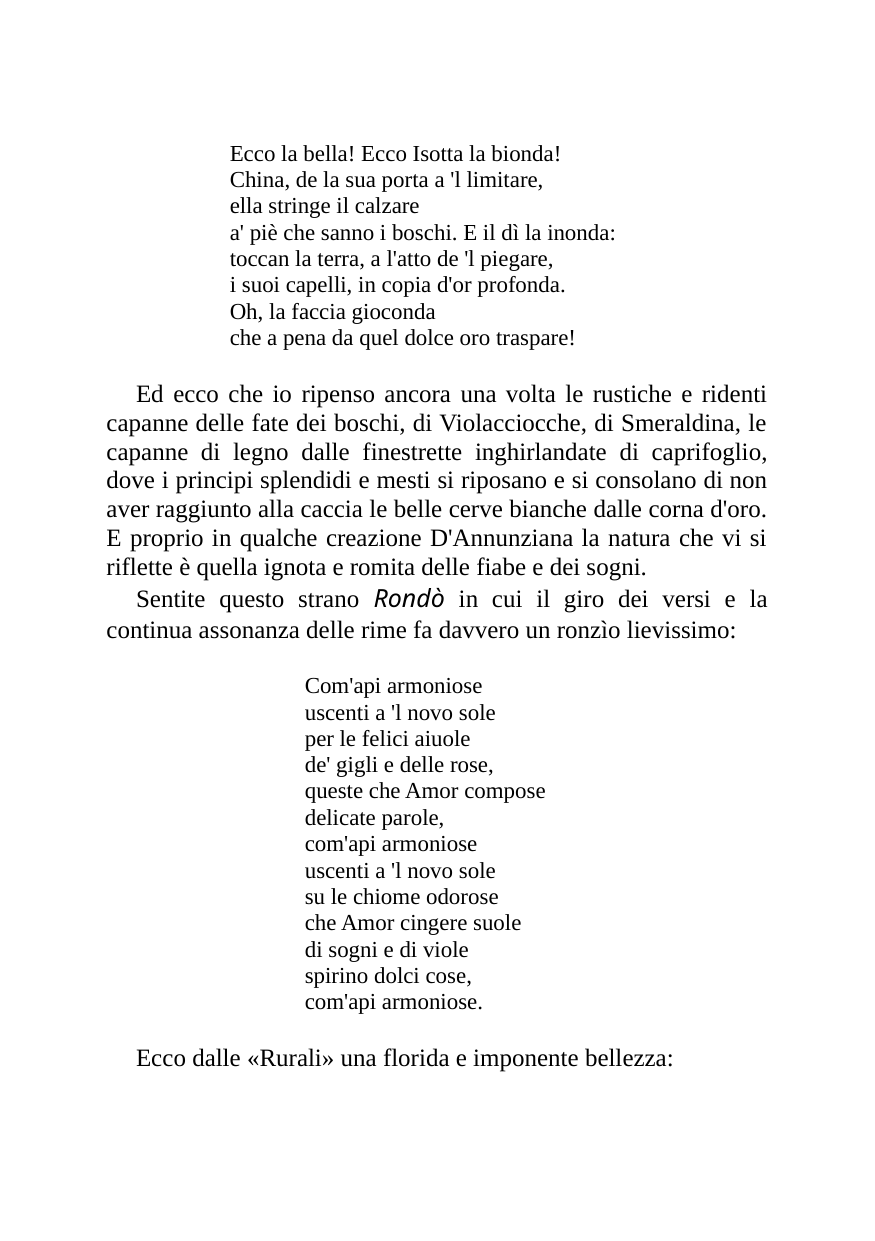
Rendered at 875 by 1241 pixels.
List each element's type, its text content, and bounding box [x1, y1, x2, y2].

text che a pena da quel dolce oro traspare! [200, 324, 768, 351]
text su le chiome odorose [275, 883, 768, 909]
text che Amor cingere suole [275, 909, 768, 936]
text toccan la terra, a l'atto de 'l piegare, [200, 245, 768, 272]
text Ecco dalle «Rurali» una florida e imponente bellezza: [106, 1043, 768, 1072]
text di sogni e di viole [275, 936, 768, 962]
text Com'api armoniose [275, 672, 768, 698]
text uscenti a 'l novo sole [275, 698, 768, 725]
text Oh, la faccia gioconda [200, 298, 768, 324]
text a' piè che sanno i boschi. E il dì la inonda: [200, 219, 768, 245]
text uscenti a 'l novo sole [275, 857, 768, 883]
text spirino dolci cose, [275, 962, 768, 988]
text com'api armoniose. [275, 988, 768, 1015]
text de' gigli e delle rose, [275, 751, 768, 778]
text delicate parole, [275, 804, 768, 830]
text per le felici aiuole [275, 725, 768, 751]
text i suoi capelli, in copia d'or profonda. [200, 272, 768, 298]
text queste che Amor compose [275, 778, 768, 804]
text Ed ecco che io ripenso ancora una volta le rustiche e ridenti capanne delle fate dei boschi, di Violacciocche, di Smeraldina, le capanne di legno dalle finestrette inghirlandate di caprifoglio, dove i principi splendidi e mesti si riposano e si consolano di non aver raggiunto alla caccia le belle cerve bianche dalle corna d'oro. E proprio in qualche creazione D'Annunziana la natura che vi si riflette è quella ignota e romita delle fiabe e dei sogni. [106, 379, 768, 581]
text Ecco la bella! Ecco Isotta la bionda! [200, 140, 768, 166]
text China, de la sua porta a 'l limitare, [200, 166, 768, 192]
text ella stringe il calzare [200, 192, 768, 219]
text Sentite questo strano Rondò in cui il giro dei versi e la continua assonanza delle rime fa davvero un ronzìo lievissimo: [106, 581, 768, 643]
text com'api armoniose [275, 830, 768, 857]
